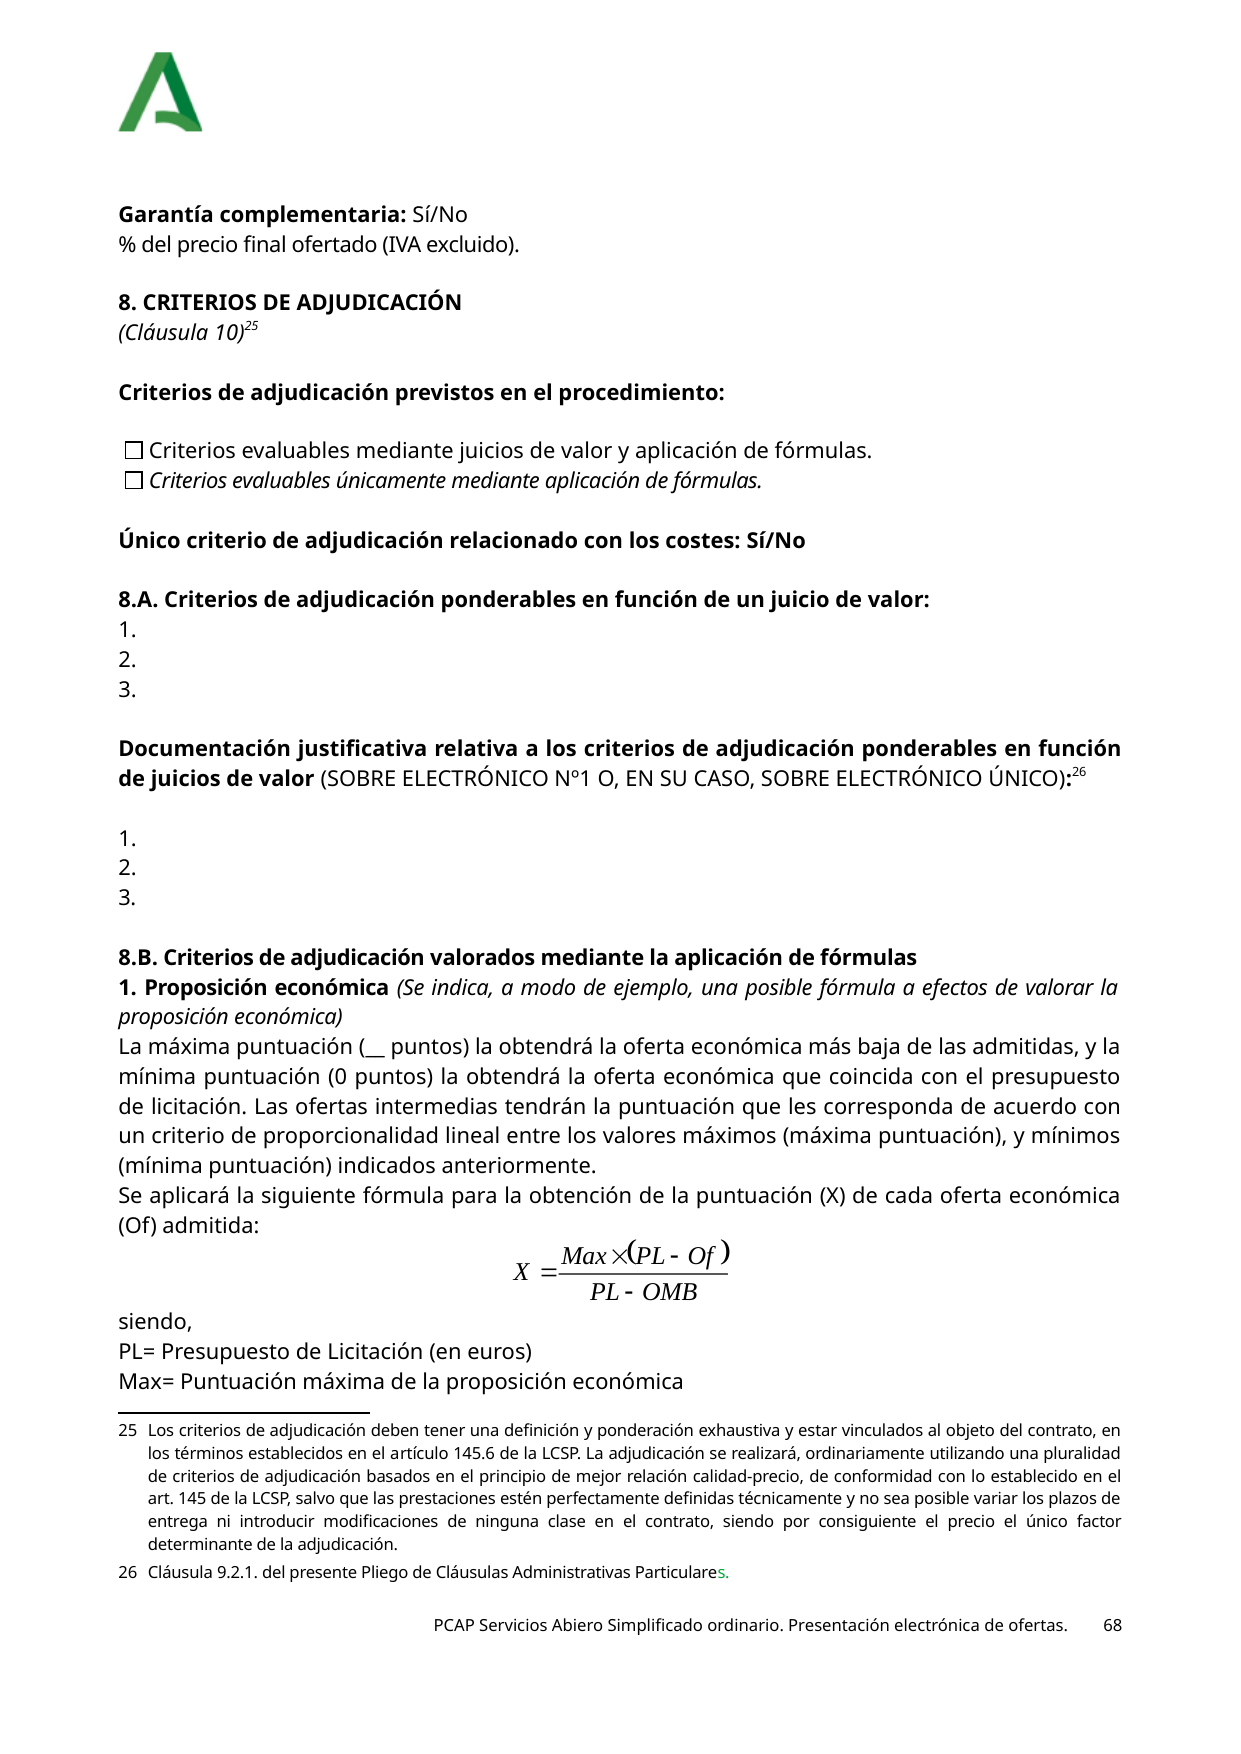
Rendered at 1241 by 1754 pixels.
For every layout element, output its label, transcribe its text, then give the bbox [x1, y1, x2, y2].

text La máxima puntuación (__ puntos) la obtendrá la oferta económica más baja de las admitidas, y la mínima puntuación (0 puntos) la obtendrá la oferta económica que coincida con el presupuesto de licitación. Las ofertas intermedias tendrán la puntuación que les corresponda de acuerdo con un criterio de proporcionalidad lineal entre los valores máximos (máxima puntuación), y mínimos (mínima puntuación) indicados anteriormente. [118, 1031, 1122, 1180]
text % del precio final ofertado (IVA excluido). [118, 229, 1122, 259]
text Cláusula 9.2.1. del presente Pliego de Cláusulas Administrativas Particulares. [118, 1561, 1122, 1584]
text 3. [118, 674, 1122, 703]
text 2. [118, 852, 1122, 882]
text Criterios evaluables únicamente mediante aplicación de fórmulas. [118, 465, 1122, 495]
text 1. [118, 823, 1122, 852]
text Los criterios de adjudicación deben tener una definición y ponderación exhaustiva y estar vinculados al objeto del contrato, en los términos establecidos en el artículo 145.6 de la LCSP. La adjudicación se realizará, ordinariamente utilizando una pluralidad de criterios de adjudicación basados en el principio de mejor relación calidad-precio, de conformidad con lo establecido en el art. 145 de la LCSP, salvo que las prestaciones estén perfectamente definidas técnicamente y no sea posible variar los plazos de entrega ni introducir modificaciones de ninguna clase en el contrato, siendo por consiguiente el precio el único factor determinante de la adjudicación. [118, 1419, 1122, 1555]
text 2. [118, 644, 1122, 674]
text 1. [118, 614, 1122, 644]
text 8.B. Criterios de adjudicación valorados mediante la aplicación de fórmulas [118, 942, 1122, 972]
text 3. [118, 882, 1122, 912]
picture [171, 9, 203, 151]
text (Cláusula 10) [118, 317, 1122, 347]
text Criterios evaluables mediante juicios de valor y aplicación de fórmulas. [118, 435, 1122, 465]
text Criterios de adjudicación previstos en el procedimiento: [118, 377, 1122, 407]
text siendo, [118, 1306, 1122, 1336]
text Garantía complementaria: Sí/No [118, 199, 1122, 229]
text 1. Proposición económica (Se indica, a modo de ejemplo, una posible fórmula a efectos de valorar la proposición económica) [118, 972, 1122, 1031]
text PL= Presupuesto de Licitación (en euros) [118, 1336, 1122, 1366]
text Documentación justificativa relativa a los criterios de adjudicación ponderables en función de juicios de valor (SOBRE ELECTRÓNICO Nº1 O, EN SU CASO, SOBRE ELECTRÓNICO ÚNICO): [118, 733, 1122, 793]
text Único criterio de adjudicación relacionado con los costes: Sí/No [118, 525, 1122, 554]
text 8. CRITERIOS DE ADJUDICACIÓN [118, 287, 1122, 317]
text Max= Puntuación máxima de la proposición económica [118, 1366, 1122, 1396]
text Se aplicará la siguiente fórmula para la obtención de la puntuación (X) de cada oferta económica (Of) admitida: [118, 1180, 1122, 1240]
text 8.A. Criterios de adjudicación ponderables en función de un juicio de valor: [118, 584, 1122, 614]
